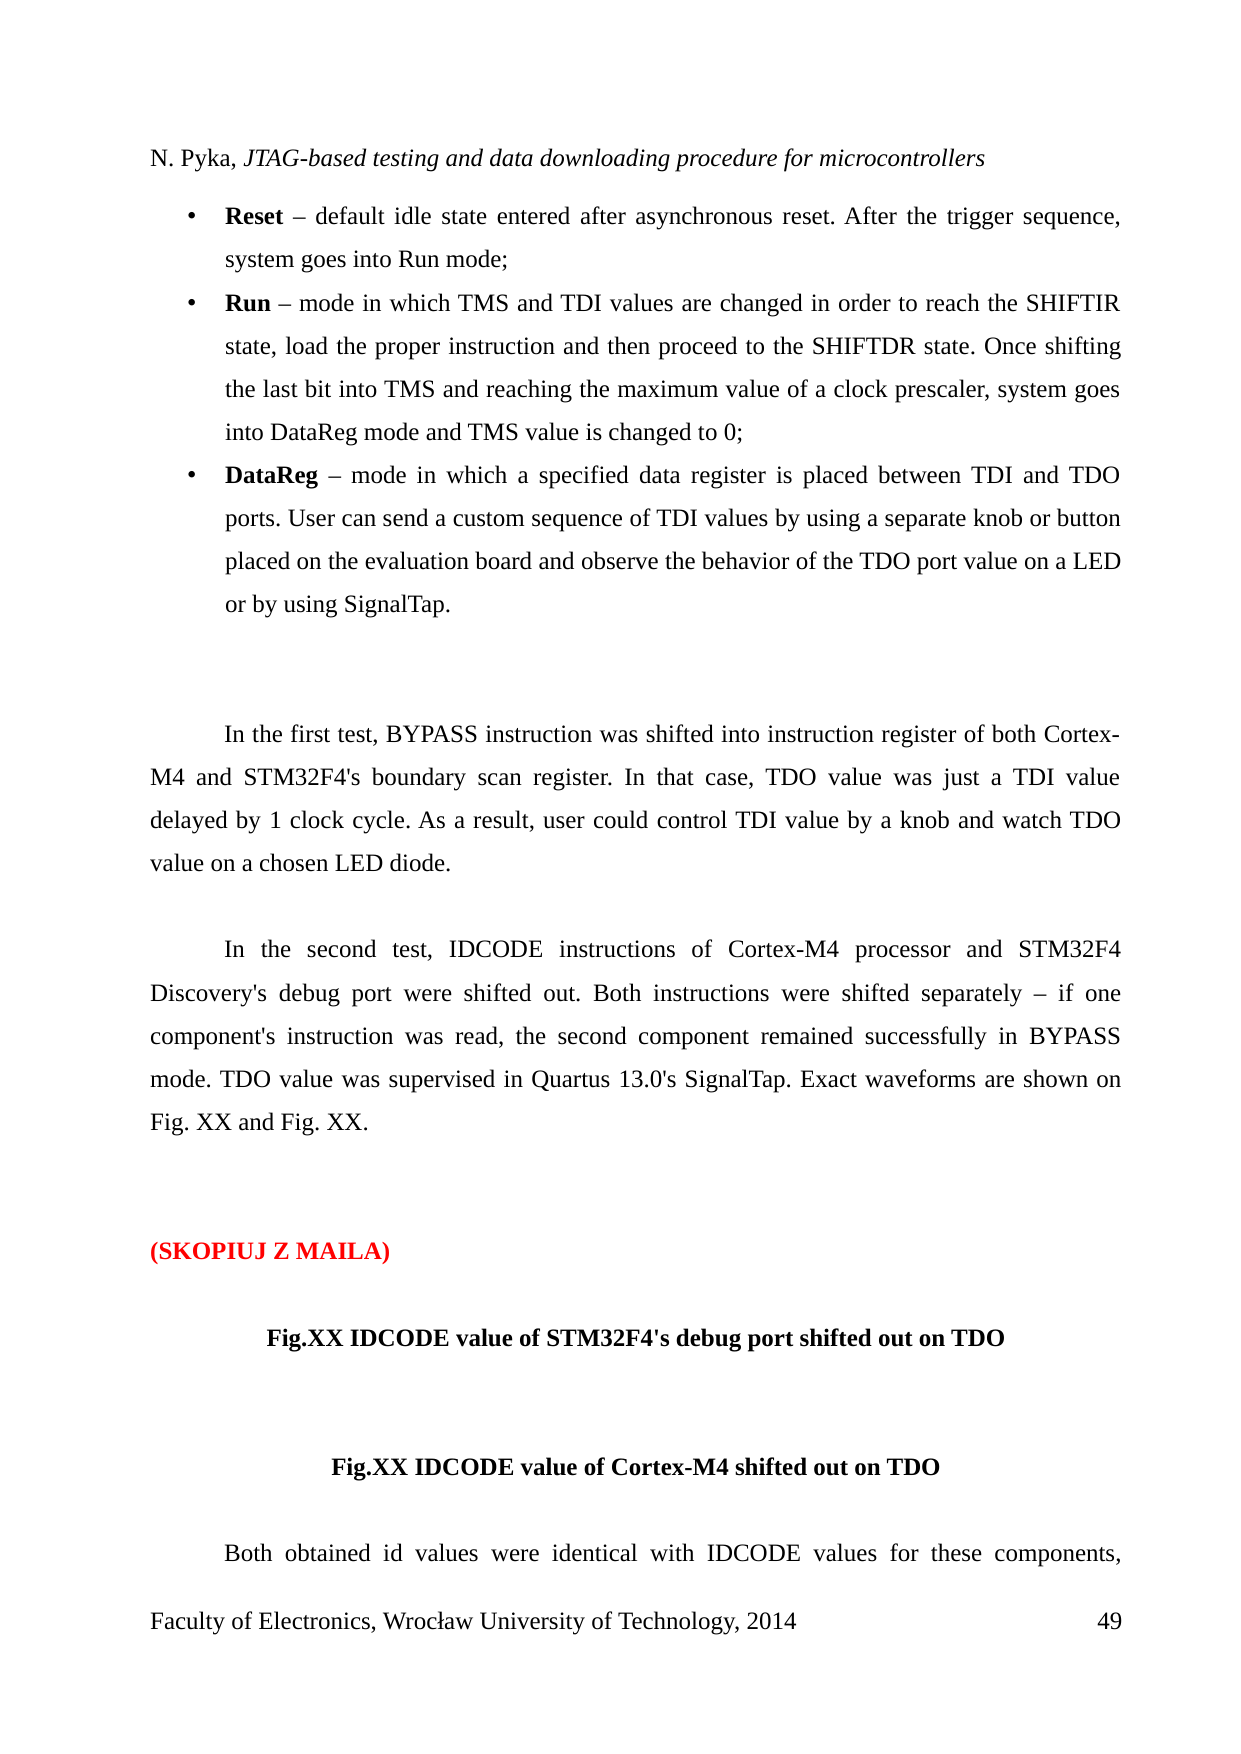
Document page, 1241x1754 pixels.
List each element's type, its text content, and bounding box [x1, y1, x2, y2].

text (SKOPIUJ Z MAILA) [150, 1236, 1122, 1265]
list Run – mode in which TMS and TDI values are changed in order to reach the SHIFTIR state, load the proper instruction and then proceed to the SHIFTDR state. Once shifting the last bit into TMS and reaching the maximum value of a clock prescaler, system goes into DataReg mode and TMS value is changed to 0; [187, 288, 1122, 446]
text In the second test, IDCODE instructions of Cortex-M4 processor and STM32F4 Discovery's debug port were shifted out. Both instructions were shifted separately – if one component's instruction was read, the second component remained successfully in BYPASS mode. TDO value was supervised in Quartus 13.0's SignalTap. Exact waveforms are shown on Fig. XX and Fig. XX. [150, 934, 1122, 1136]
text Fig.XX IDCODE value of STM32F4's debug port shifted out on TDO [150, 1323, 1122, 1351]
text In the first test, BYPASS instruction was shifted into instruction register of both Cortex-M4 and STM32F4's boundary scan register. In that case, TDO value was just a TDI value delayed by 1 clock cycle. As a result, user could control TDI value by a knob and watch TDO value on a chosen LED diode. [150, 719, 1122, 877]
text Fig.XX IDCODE value of Cortex-M4 shifted out on TDO [150, 1452, 1122, 1481]
list DataReg – mode in which a specified data register is placed between TDI and TDO ports. User can send a custom sequence of TDI values by using a separate knob or button placed on the evaluation board and observe the behavior of the TDO port value on a LED or by using SignalTap. [187, 460, 1122, 618]
text Both obtained id values were identical with IDCODE values for these components, [150, 1538, 1122, 1567]
list Reset – default idle state entered after asynchronous reset. After the trigger sequence, system goes into Run mode; [187, 201, 1122, 273]
